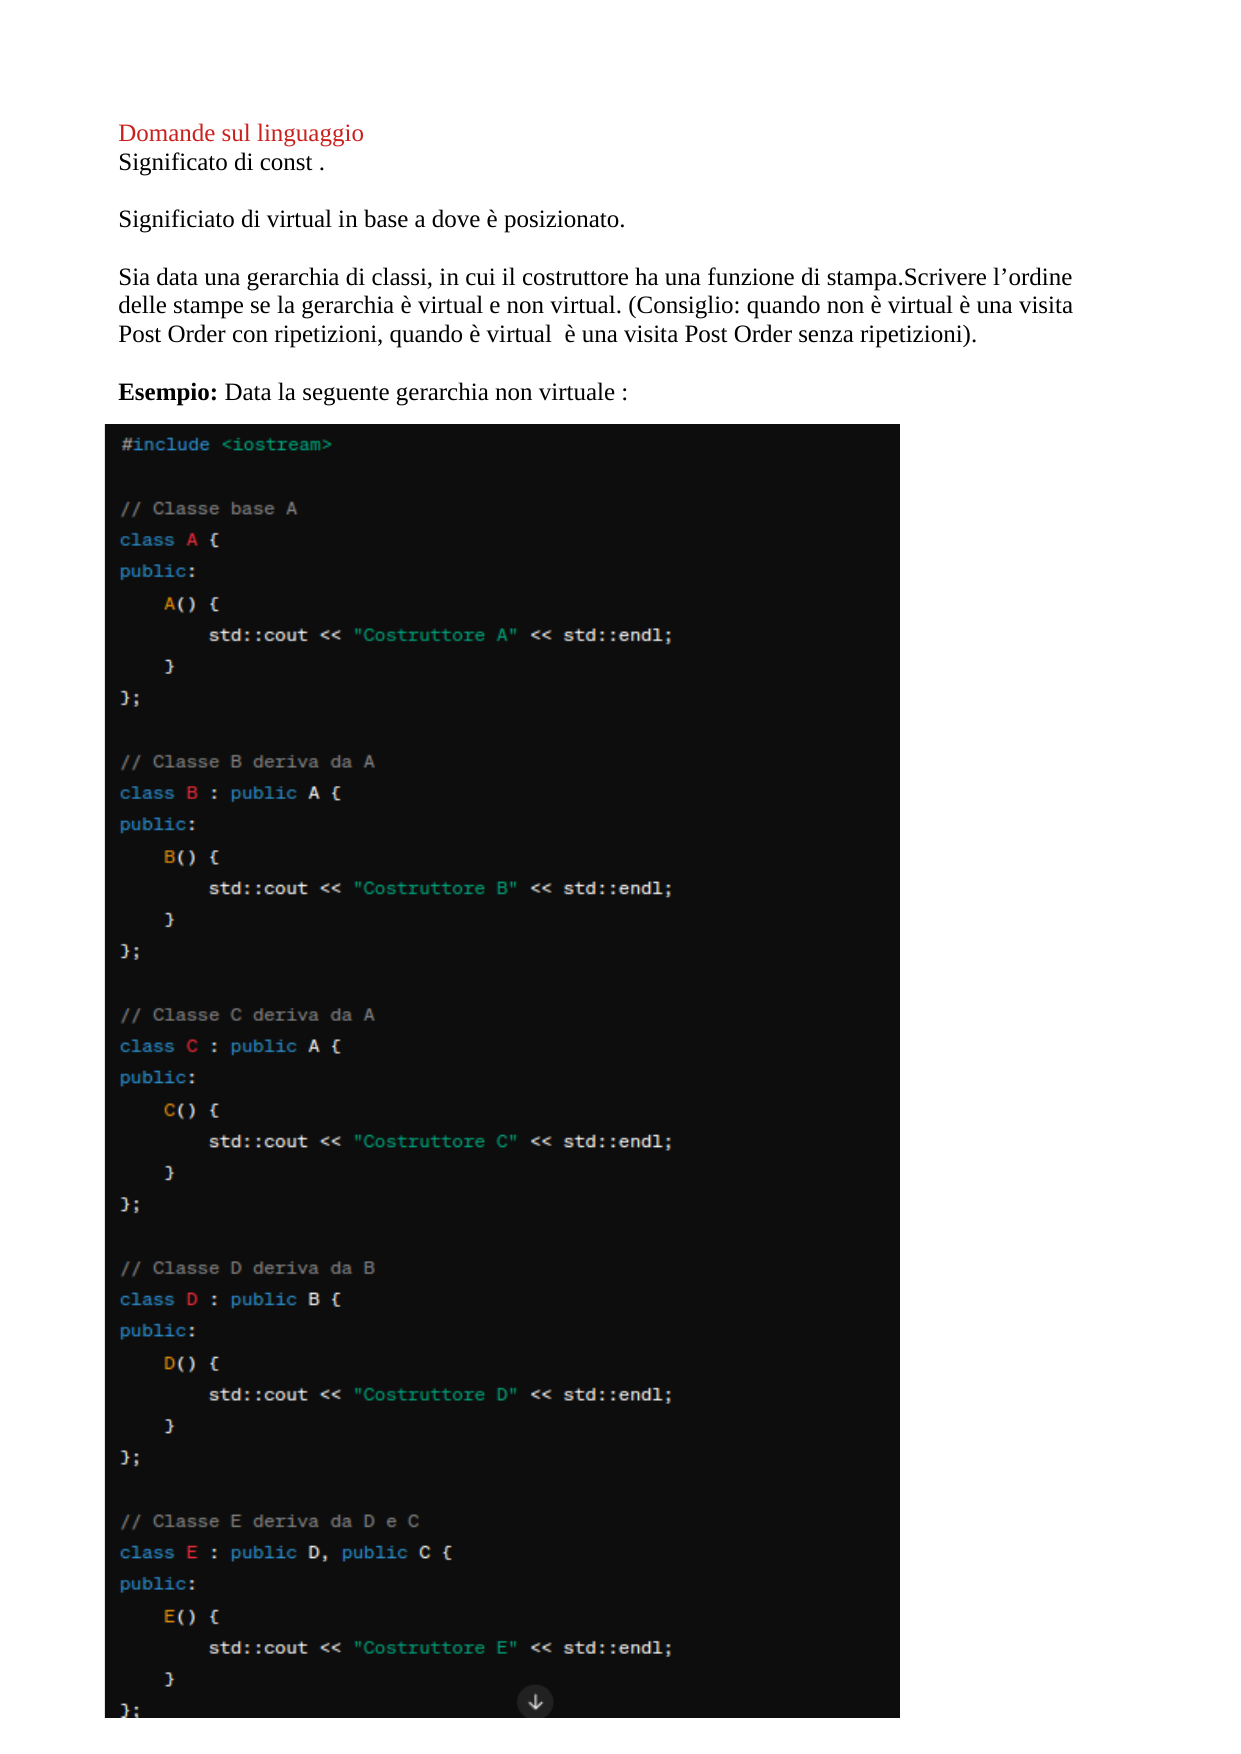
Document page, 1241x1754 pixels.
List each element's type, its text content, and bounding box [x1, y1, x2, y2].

text Domande sul linguaggio [118, 118, 1122, 147]
text Significiato di virtual in base a dove è posizionato. [118, 204, 1122, 233]
picture [104, 424, 900, 1718]
text Sia data una gerarchia di classi, in cui il costruttore ha una funzione di stampa.Scrivere l’ordine delle stampe se la gerarchia è virtual e non virtual. (Consiglio: quando non è virtual è una visita Post Order con ripetizioni, quando è virtual è una visita Post Order senza ripetizioni). [118, 262, 1122, 348]
text Esempio: Data la seguente gerarchia non virtuale : [118, 377, 1122, 406]
text Significato di const . [118, 147, 1122, 176]
